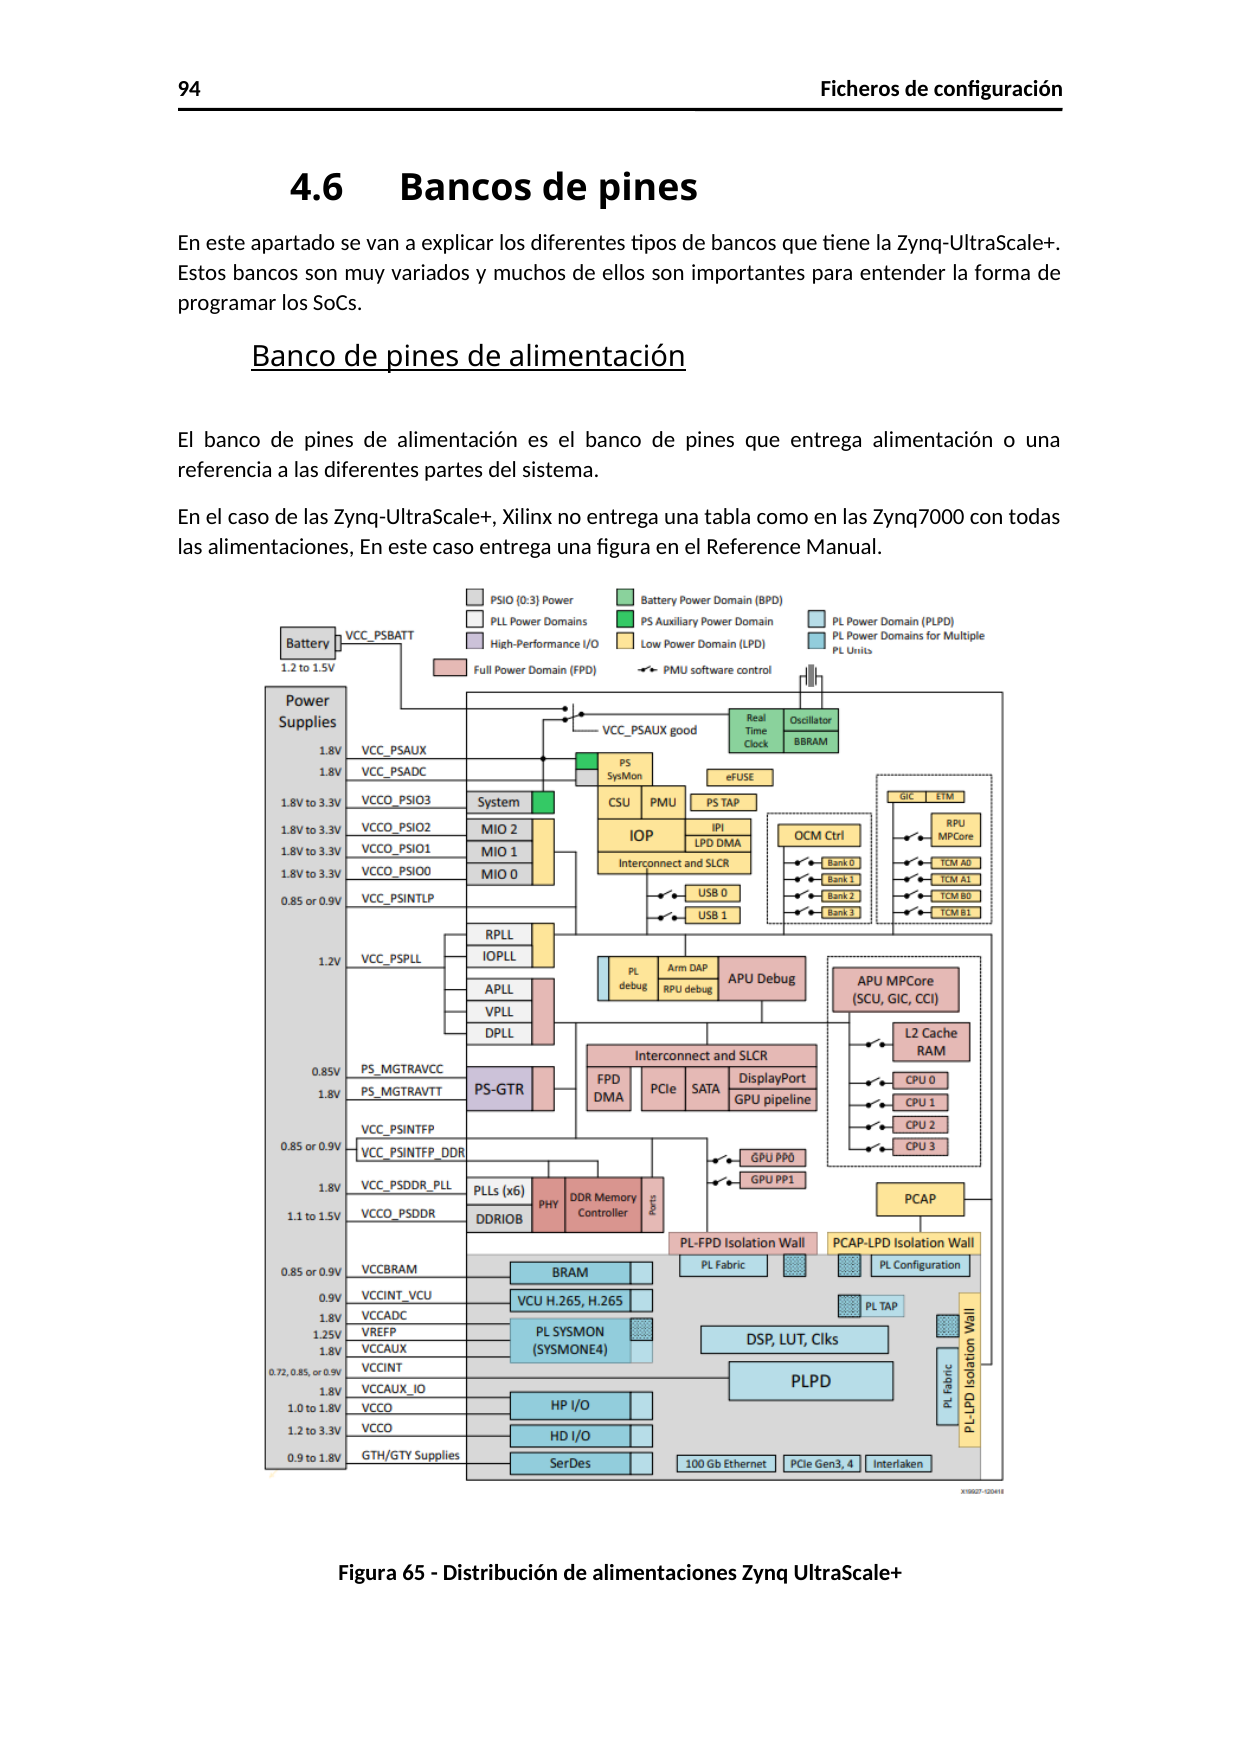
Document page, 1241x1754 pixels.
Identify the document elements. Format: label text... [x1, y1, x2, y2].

text En este apartado se van a explicar los diferentes tipos de bancos que tiene la Zynq-UltraScale+. Estos bancos son muy variados y muchos de ellos son importantes para entender la forma de programar los SoCs. [177, 228, 1063, 316]
text En el caso de las Zynq-UltraScale+, Xilinx no entrega una tabla como en las Zynq7000 con todas las alimentaciones, En este caso entrega una figura en el Reference Manual. [177, 502, 1063, 560]
subtitle 4.6 Bancos de pines [290, 160, 1063, 211]
text Figura 65 - Distribución de alimentaciones Zynq UltraScale+ [177, 1558, 1063, 1586]
text El banco de pines de alimentación es el banco de pines que entrega alimentación o una referencia a las diferentes partes del sistema. [177, 425, 1063, 483]
picture [215, 578, 1025, 1501]
subtitle Banco de pines de alimentación [251, 335, 1063, 375]
